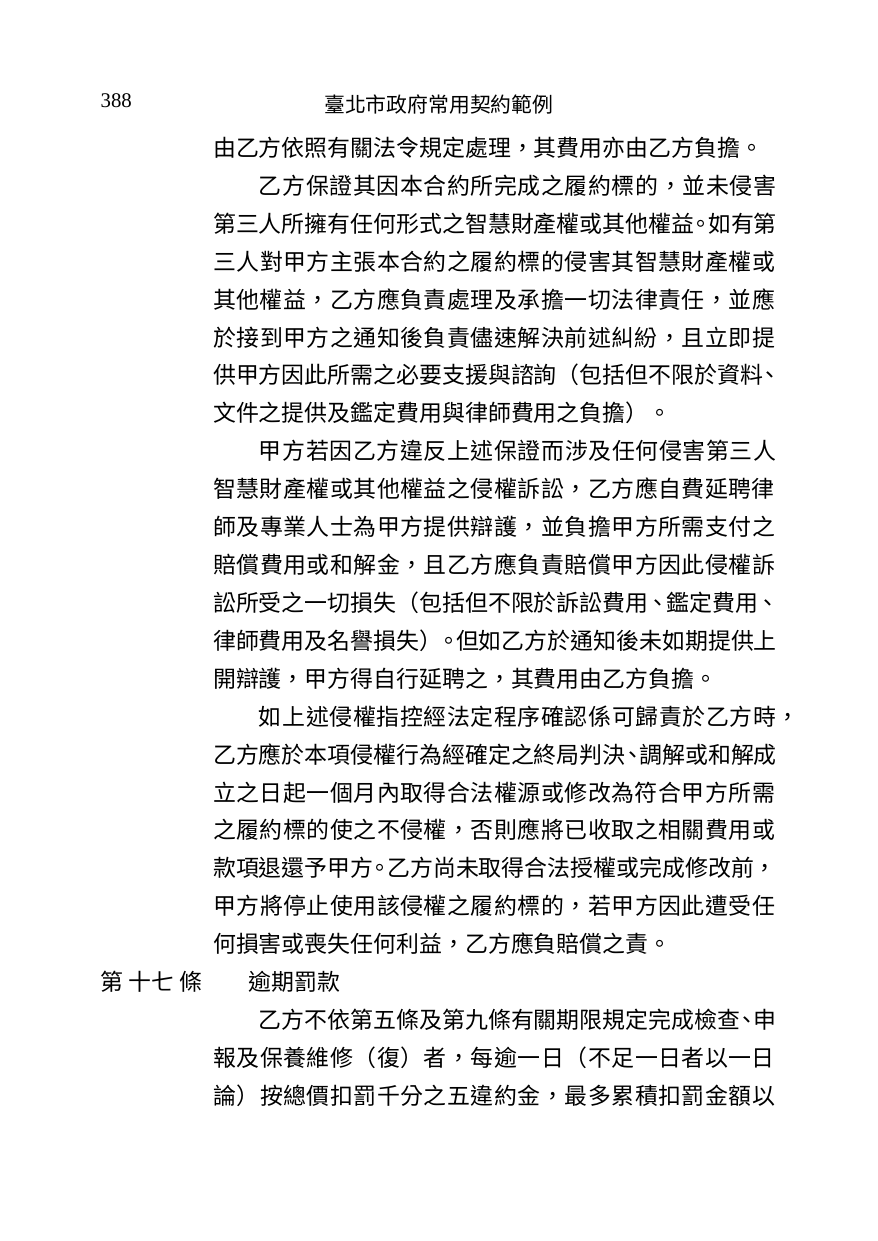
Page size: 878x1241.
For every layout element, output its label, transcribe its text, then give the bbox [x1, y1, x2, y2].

text 如上述侵權指控經法定程序確認係可歸責於乙方時，乙方應於本項侵權行為經確定之終局判決、調解或和解成立之日起一個月內取得合法權源或修改為符合甲方所需之履約標的使之不侵權，否則應將已收取之相關費用或款項退還予甲方。乙方尚未取得合法授權或完成修改前，甲方將停止使用該侵權之履約標的，若甲方因此遭受任何損害或喪失任何利益，乙方應負賠償之責。 [213, 696, 777, 962]
text 甲方若因乙方違反上述保證而涉及任何侵害第三人智慧財產權或其他權益之侵權訴訟，乙方應自費延聘律師及專業人士為甲方提供辯護，並負擔甲方所需支付之賠償費用或和解金，且乙方應負責賠償甲方因此侵權訴訟所受之一切損失（包括但不限於訴訟費用、鑑定費用、律師費用及名譽損失）。但如乙方於通知後未如期提供上開辯護，甲方得自行延聘之，其費用由乙方負擔。 [213, 431, 777, 696]
text 乙方保證其因本合約所完成之履約標的，並未侵害第三人所擁有任何形式之智慧財產權或其他權益。如有第三人對甲方主張本合約之履約標的侵害其智慧財產權或其他權益，乙方應負責處理及承擔一切法律責任，並應於接到甲方之通知後負責儘速解決前述糾紛，且立即提供甲方因此所需之必要支援與諮詢（包括但不限於資料、文件之提供及鑑定費用與律師費用之負擔）。 [213, 165, 777, 431]
text 第 十七 條 逾期罰款 [100, 962, 777, 999]
text 乙方不依第五條及第九條有關期限規定完成檢查、申報及保養維修（復）者，每逾一日（不足一日者以一日論）按總價扣罰千分之五違約金，最多累積扣罰金額以 [213, 999, 777, 1113]
text 由乙方依照有關法令規定處理，其費用亦由乙方負擔。 [213, 127, 777, 165]
